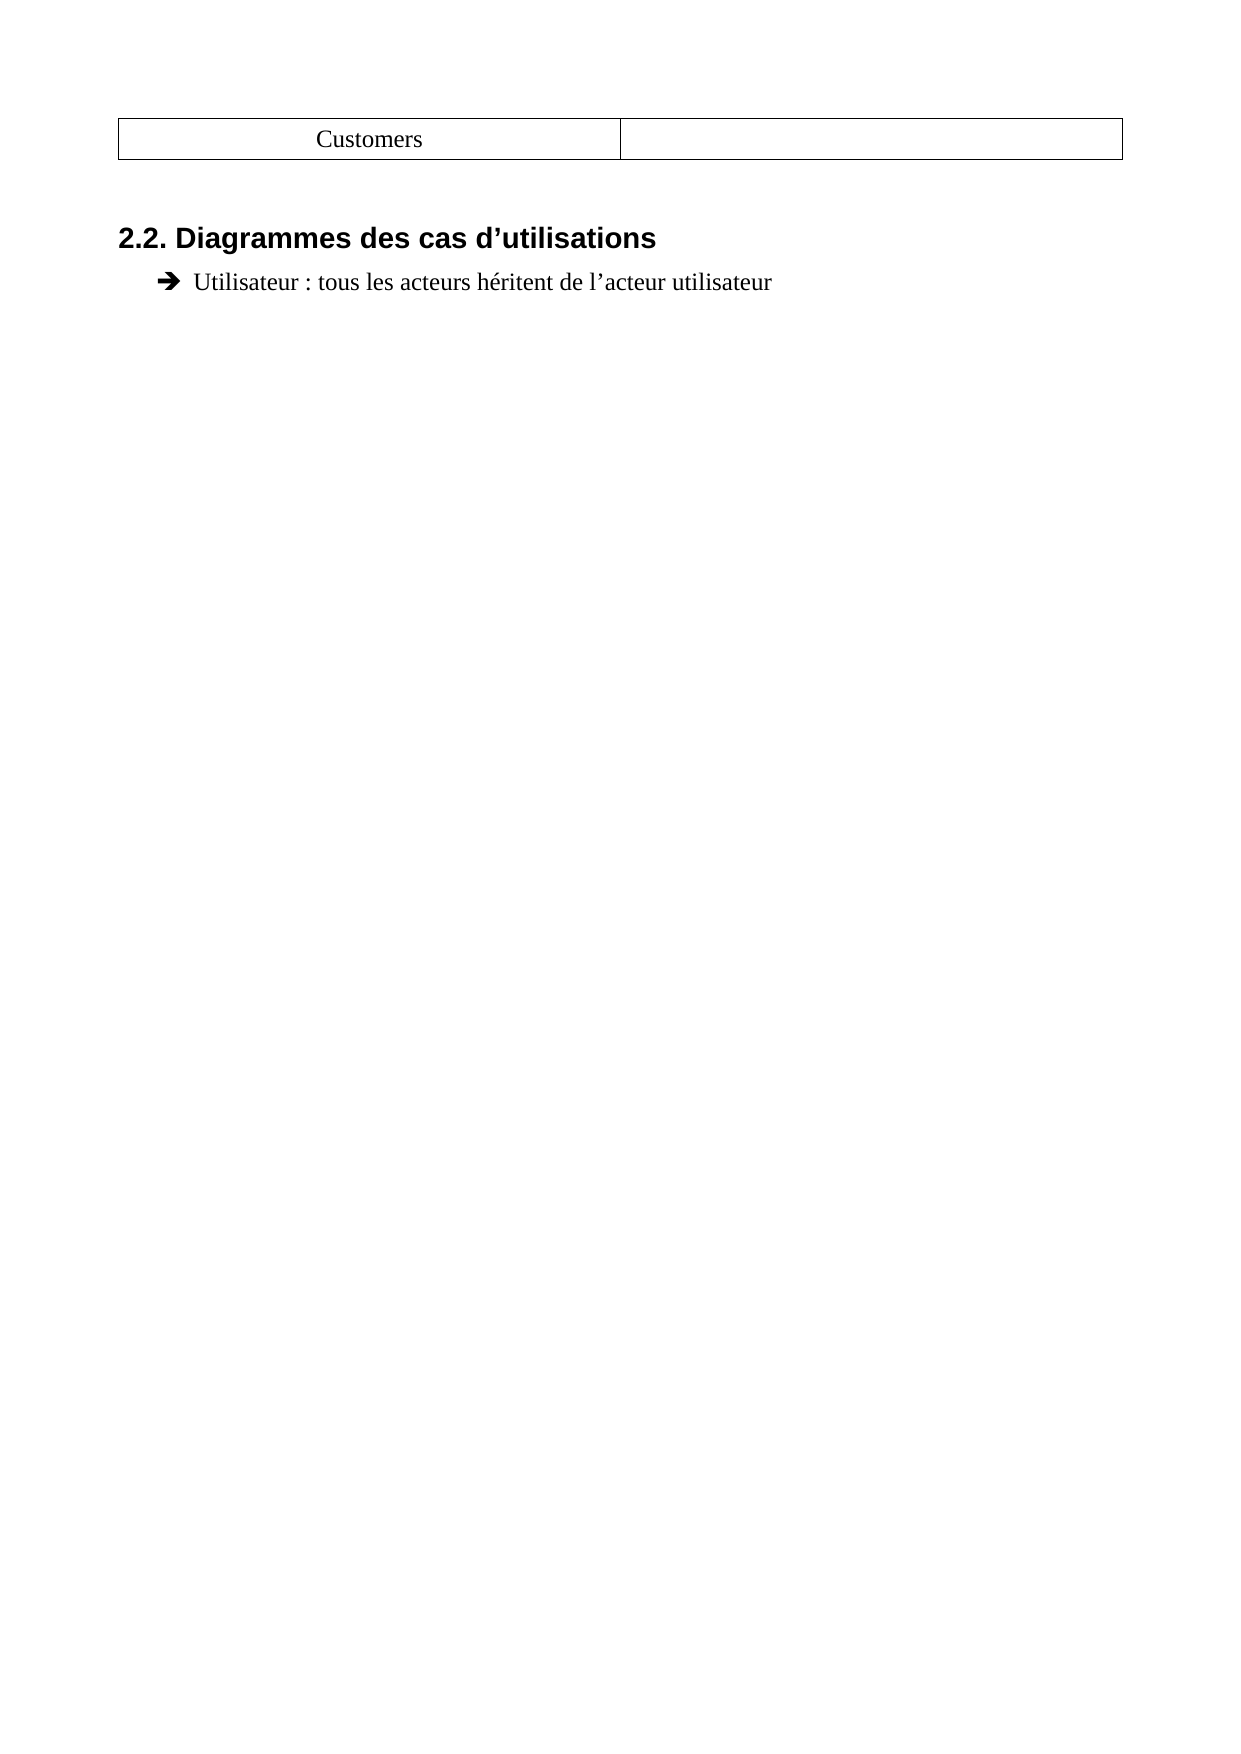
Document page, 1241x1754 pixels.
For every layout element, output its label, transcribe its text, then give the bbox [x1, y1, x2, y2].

table_cell Customers [119, 119, 620, 158]
table_cell [621, 119, 1122, 158]
subtitle 2.2. Diagrammes des cas d’utilisations [118, 221, 1122, 254]
list Utilisateur : tous les acteurs héritent de l’acteur utilisateur [156, 267, 1122, 296]
